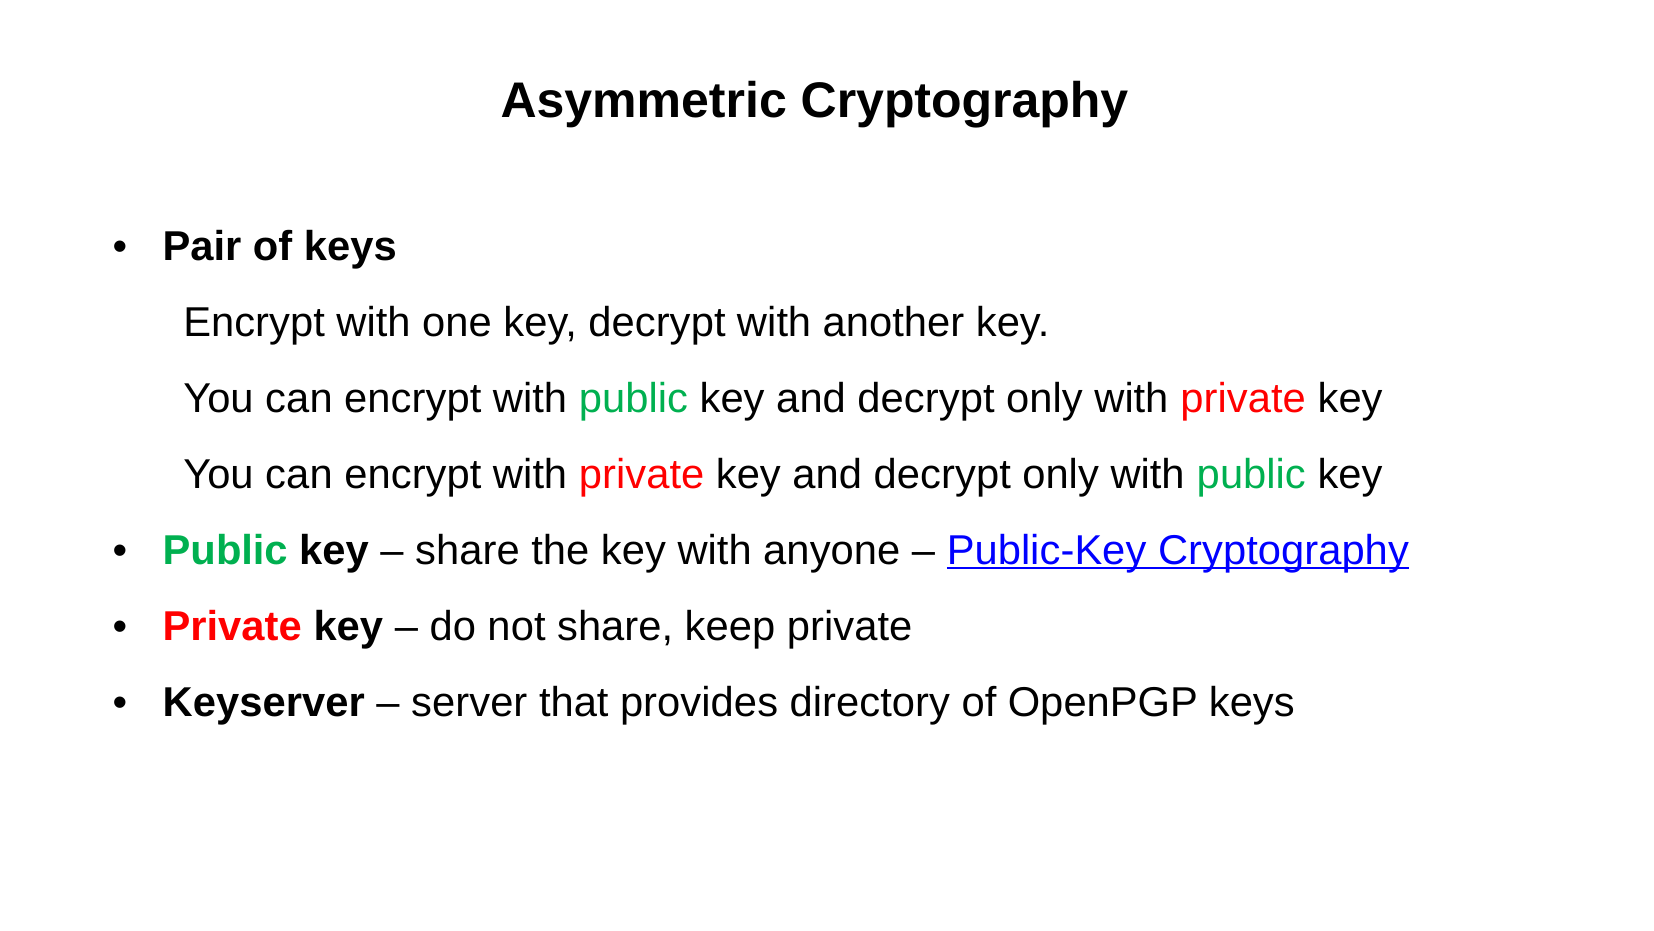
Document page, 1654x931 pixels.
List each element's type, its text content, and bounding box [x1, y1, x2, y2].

title Asymmetric Cryptography [108, 42, 1521, 158]
list Pair of keys Encrypt with one key, decrypt with another key. You can encrypt with public key and decrypt only with private key You can encrypt with private key and decrypt only with public key Public key – share the key with anyone – Public-Key Cryptography Private key – do not share, keep private Keyserver – server that provides directory of OpenPGP keys [108, 222, 1521, 862]
